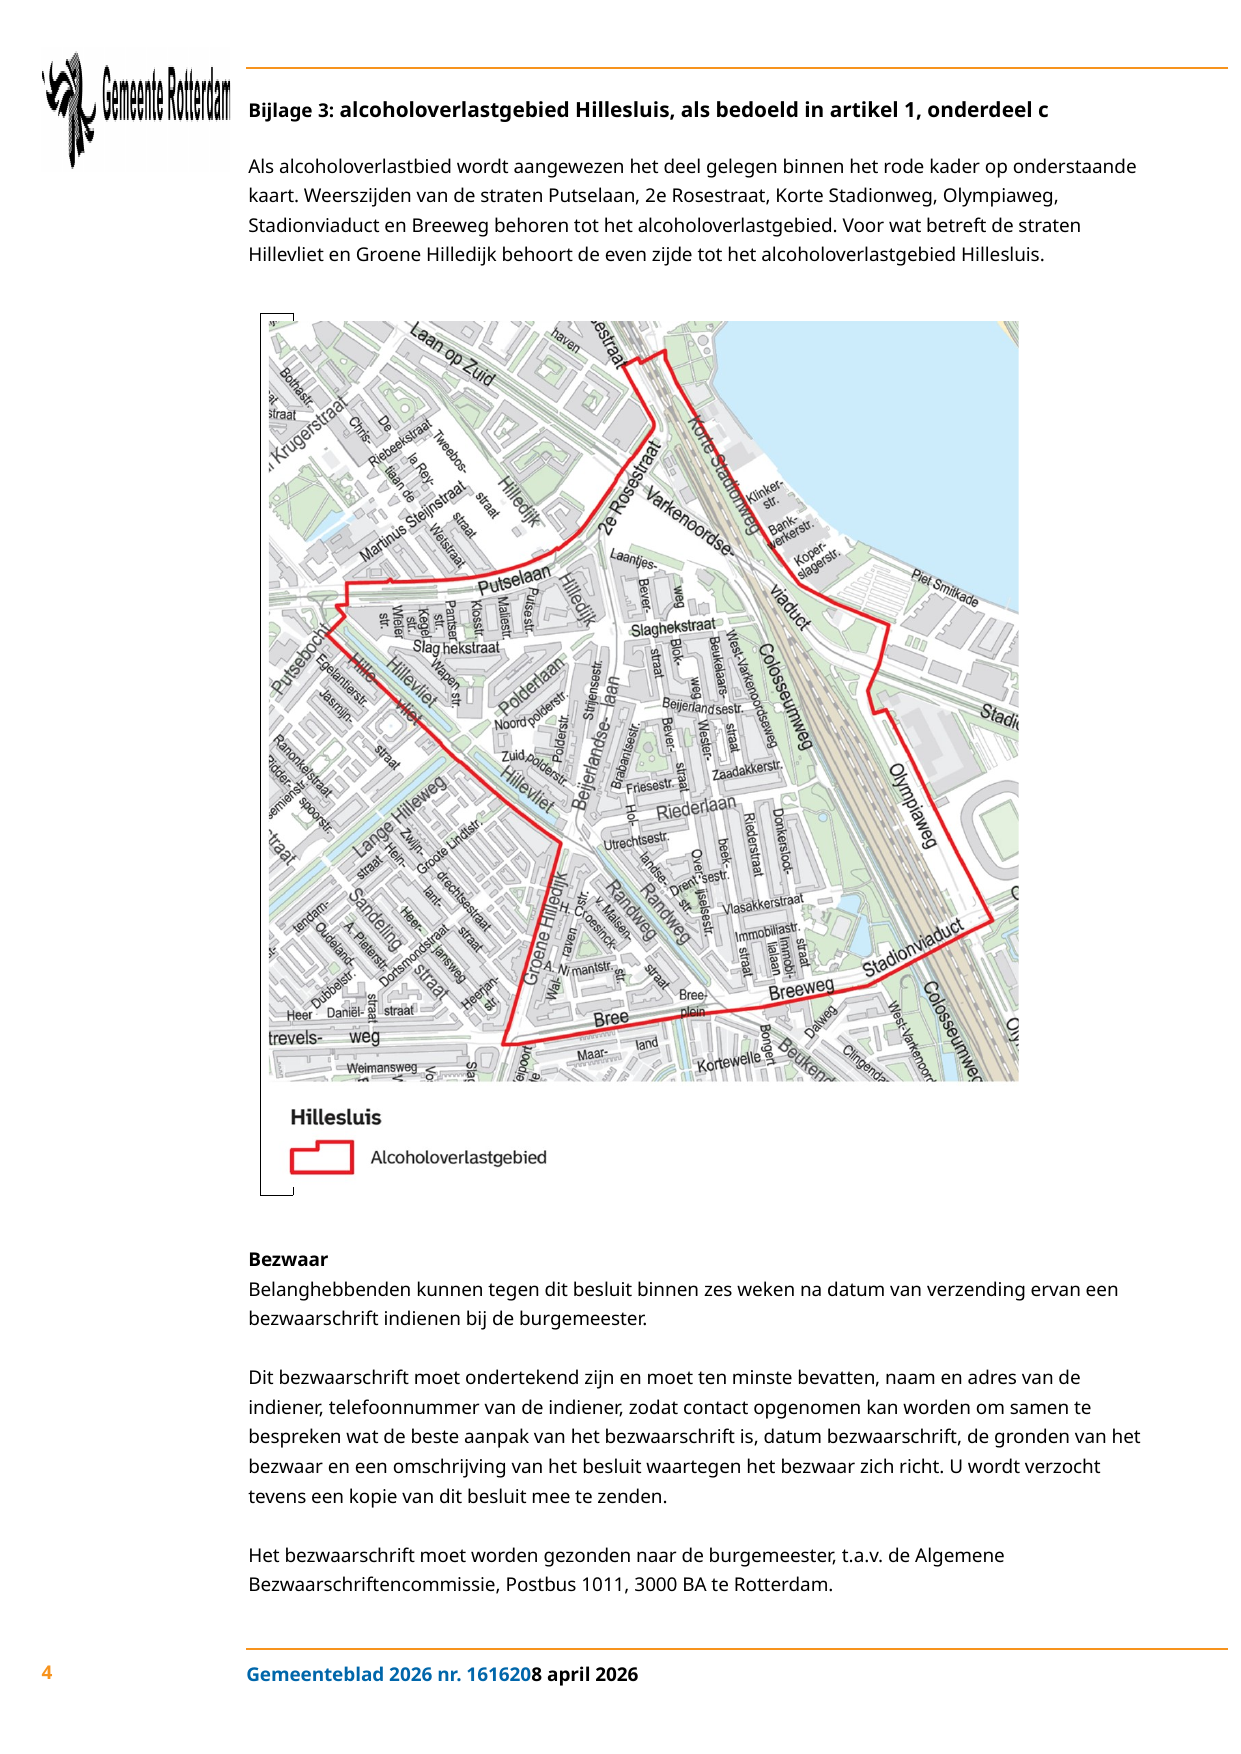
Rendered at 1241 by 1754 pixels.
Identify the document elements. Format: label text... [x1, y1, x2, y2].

text Het bezwaarschrift moet worden gezonden naar de burgemeester, t.a.v. de Algemene Bezwaarschriftencommissie, Postbus 1011, 3000 BA te Rotterdam. [248, 1542, 1152, 1597]
text Belanghebbenden kunnen tegen dit besluit binnen zes weken na datum van verzending ervan een bezwaarschrift indienen bij de burgemeester. [248, 1276, 1152, 1331]
text Dit bezwaarschrift moet ondertekend zijn en moet ten minste bevatten, naam en adres van de indiener, telefoonnummer van de indiener, zodat contact opgenomen kan worden om samen te bespreken wat de beste aanpak van het bezwaarschrift is, datum bezwaarschrift, de gronden van het bezwaar en een omschrijving van het besluit waartegen het bezwaar zich richt. U wordt verzocht tevens een kopie van dit besluit mee te zenden. [248, 1364, 1152, 1508]
text Als alcoholoverlastbied wordt aangewezen het deel gelegen binnen het rode kader op onderstaande kaart. Weerszijden van de straten Putselaan, 2e Rosestraat, Korte Stadionweg, Olympiaweg, Stadionviaduct en Breeweg behoren tot het alcoholoverlastgebied. Voor wat betreft de straten Hillevliet en Groene Hilledijk behoort de even zijde tot het alcoholoverlastgebied Hillesluis. [248, 153, 1152, 267]
text Bijlage 3: alcoholoverlastgebied Hillesluis, als bedoeld in artikel 1, onderdeel c [248, 95, 1152, 123]
picture [41, 47, 231, 172]
text Bezwaar [248, 1246, 1152, 1272]
picture [268, 321, 1019, 1187]
